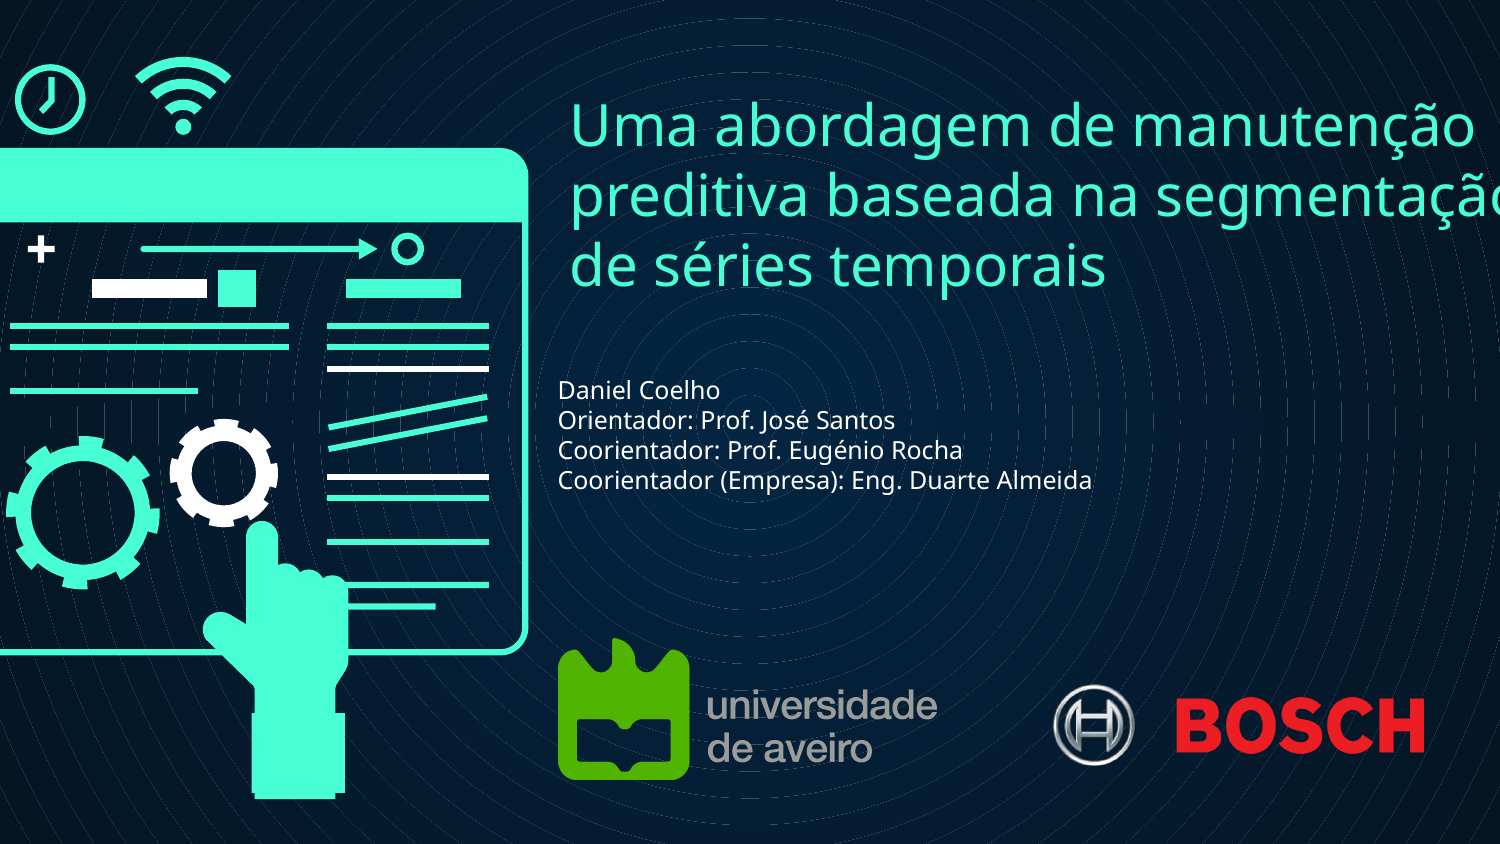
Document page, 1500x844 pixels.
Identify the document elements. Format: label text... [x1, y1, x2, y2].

text_box [14, 64, 86, 135]
text_box [164, 99, 202, 115]
text_box [327, 393, 488, 431]
text_box [140, 238, 378, 260]
text_box [10, 388, 198, 394]
text_box [150, 78, 217, 100]
text_box [92, 279, 207, 298]
text_box Uma abordagem de manutenção preditiva baseada na segmentação de séries temporais [555, 72, 1500, 172]
picture [990, 539, 1486, 844]
text_box [327, 539, 489, 545]
text_box [134, 56, 232, 84]
text_box [175, 118, 192, 135]
text_box [0, 147, 529, 800]
text_box [169, 418, 278, 528]
text_box [327, 366, 489, 372]
text_box Daniel Coelho Orientador: Prof. José Santos Coorientador: Prof. Eugénio Rocha Coorientador (Empresa): Eng. Duarte Almeida [542, 359, 1113, 525]
text_box [218, 270, 256, 307]
text_box [327, 495, 489, 501]
picture [558, 638, 937, 780]
text_box [391, 232, 424, 266]
text_box [327, 323, 489, 329]
text_box [10, 323, 289, 329]
text_box [27, 235, 55, 263]
text_box [10, 344, 289, 350]
text_box [327, 474, 489, 480]
text_box [6, 436, 160, 590]
text_box [346, 279, 461, 298]
text_box [327, 344, 489, 350]
text_box [327, 415, 488, 453]
